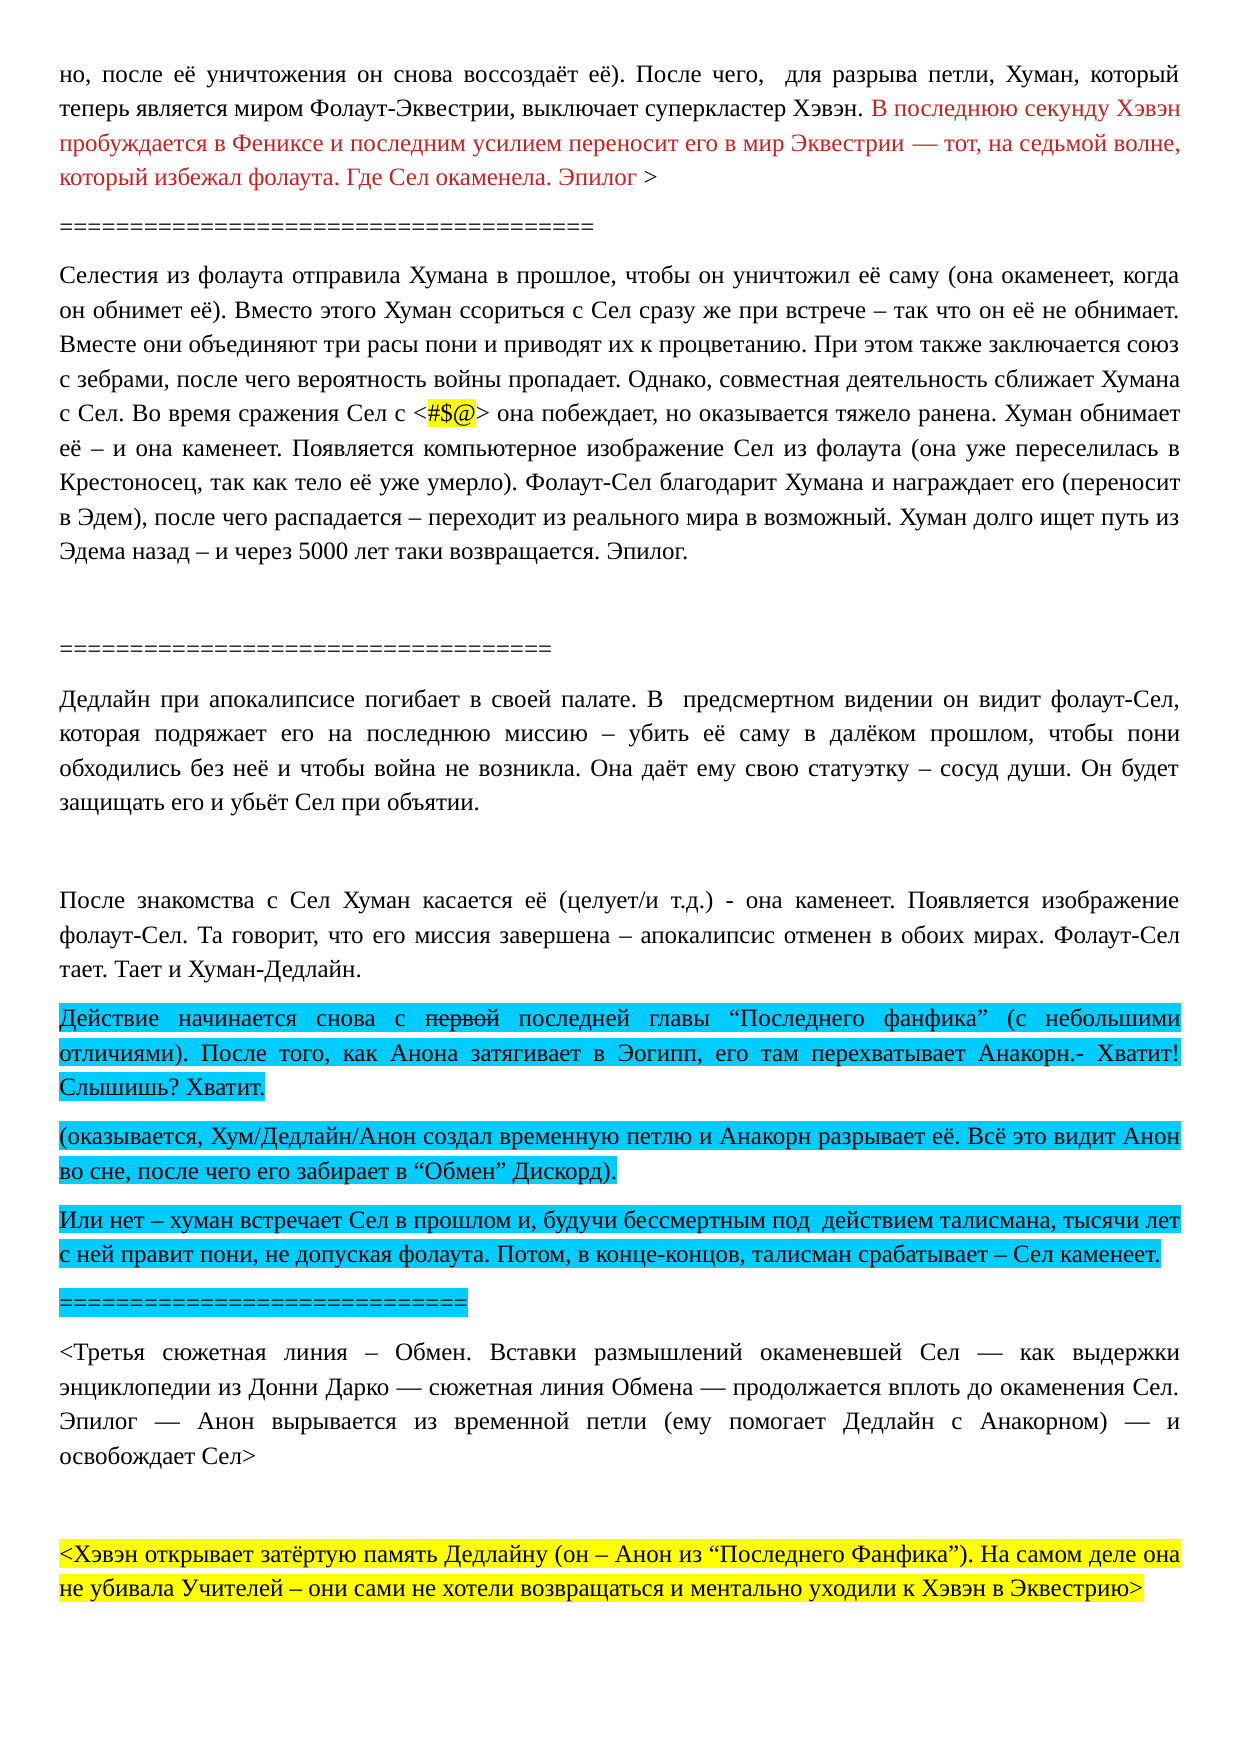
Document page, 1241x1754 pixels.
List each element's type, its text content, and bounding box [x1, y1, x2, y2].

text =================================== [59, 634, 1181, 663]
text ====================================== [59, 212, 1181, 240]
text После знакомства с Сел Хуман касается её (целует/и т.д.) - она каменеет. Появляется изображение фолаут-Сел. Та говорит, что его миссия завершена – апокалипсис отменен в обоих мирах. Фолаут-Сел тает. Тает и Хуман-Дедлайн. [59, 885, 1181, 983]
text Действие начинается снова с первой последней главы “Последнего фанфика” (с небольшими отличиями). После того, как Анона затягивает в Эогипп, его там перехватывает Анакорн.- Хватит! Слышишь? Хватит. [59, 1003, 1181, 1101]
text ============================= [59, 1288, 1181, 1317]
text Селестия из фолаута отправила Хумана в прошлое, чтобы он уничтожил её саму (она окаменеет, когда он обнимет её). Вместо этого Хуман ссориться с Сел сразу же при встрече – так что он её не обнимает. Вместе они объединяют три расы пони и приводят их к процветанию. При этом также заключается союз с зебрами, после чего вероятность войны пропадает. Однако, совместная деятельность сближает Хумана с Сел. Во время сражения Сел с <#$@> она побеждает, но оказывается тяжело ранена. Хуман обнимает её – и она каменеет. Появляется компьютерное изображение Сел из фолаута (она уже переселилась в Крестоносец, так как тело её уже умерло). Фолаут-Сел благодарит Хумана и награждает его (переносит в Эдем), после чего распадается – переходит из реального мира в возможный. Хуман долго ищет путь из Эдема назад – и через 5000 лет таки возвращается. Эпилог. [59, 261, 1181, 565]
text но, после её уничтожения он снова воссоздаёт её). После чего, для разрыва петли, Хуман, который теперь является миром Фолаут-Эквестрии, выключает суперкластер Хэвэн. В последнюю секунду Хэвэн пробуждается в Фениксе и последним усилием переносит его в мир Эквестрии — тот, на седьмой волне, который избежал фолаута. Где Сел окаменела. Эпилог > [59, 59, 1181, 191]
text Или нет – хуман встречает Сел в прошлом и, будучи бессмертным под действием талисмана, тысячи лет с ней правит пони, не допуская фолаута. Потом, в конце-концов, талисман срабатывает – Сел каменеет. [59, 1205, 1181, 1268]
text <Третья сюжетная линия – Обмен. Вставки размышлений окаменевшей Сел — как выдержки энциклопедии из Донни Дарко — сюжетная линия Обмена — продолжается вплоть до окаменения Сел. Эпилог — Анон вырывается из временной петли (ему помогает Дедлайн с Анакорном) — и освобождает Сел> [59, 1337, 1181, 1469]
text Дедлайн при апокалипсисе погибает в своей палате. В предсмертном видении он видит фолаут-Сел, которая подряжает его на последнюю миссию – убить её саму в далёком прошлом, чтобы пони обходились без неё и чтобы война не возникла. Она даёт ему свою статуэтку – сосуд души. Он будет защищать его и убьёт Сел при объятии. [59, 684, 1181, 816]
text <Хэвэн открывает затёртую память Дедлайну (он – Анон из “Последнего Фанфика”). На самом деле она не убивала Учителей – они сами не хотели возвращаться и ментально уходили к Хэвэн в Эквестрию> [59, 1539, 1181, 1602]
text (оказывается, Хум/Дедлайн/Анон создал временную петлю и Анакорн разрывает её. Всё это видит Анон во сне, после чего его забирает в “Обмен” Дискорд). [59, 1121, 1181, 1184]
